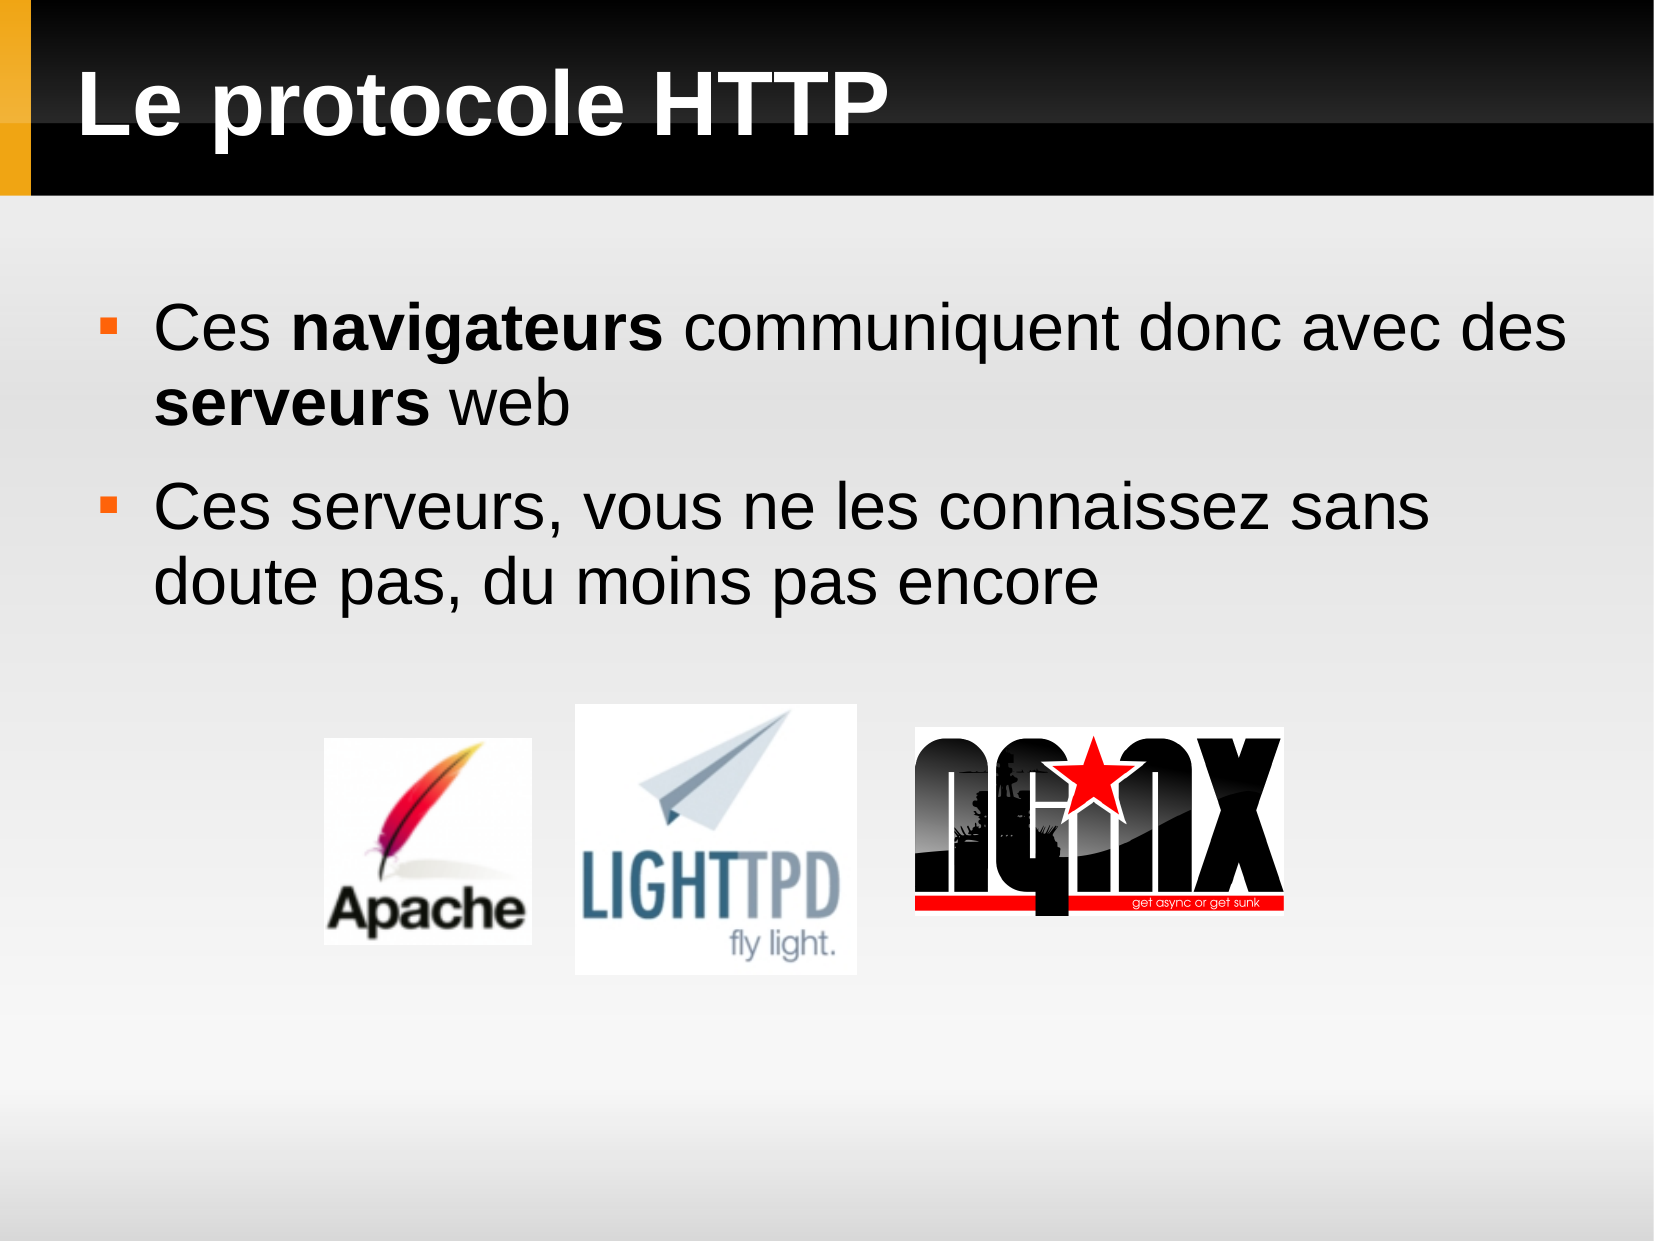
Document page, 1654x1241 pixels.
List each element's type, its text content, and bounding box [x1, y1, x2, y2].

list Ces navigateurs communiquent donc avec des serveurs web Ces serveurs, vous ne les connaissez sans doute pas, du moins pas encore [82, 290, 1571, 1109]
title Le protocole HTTP [76, 0, 1565, 208]
picture [0, 0, 1654, 1241]
